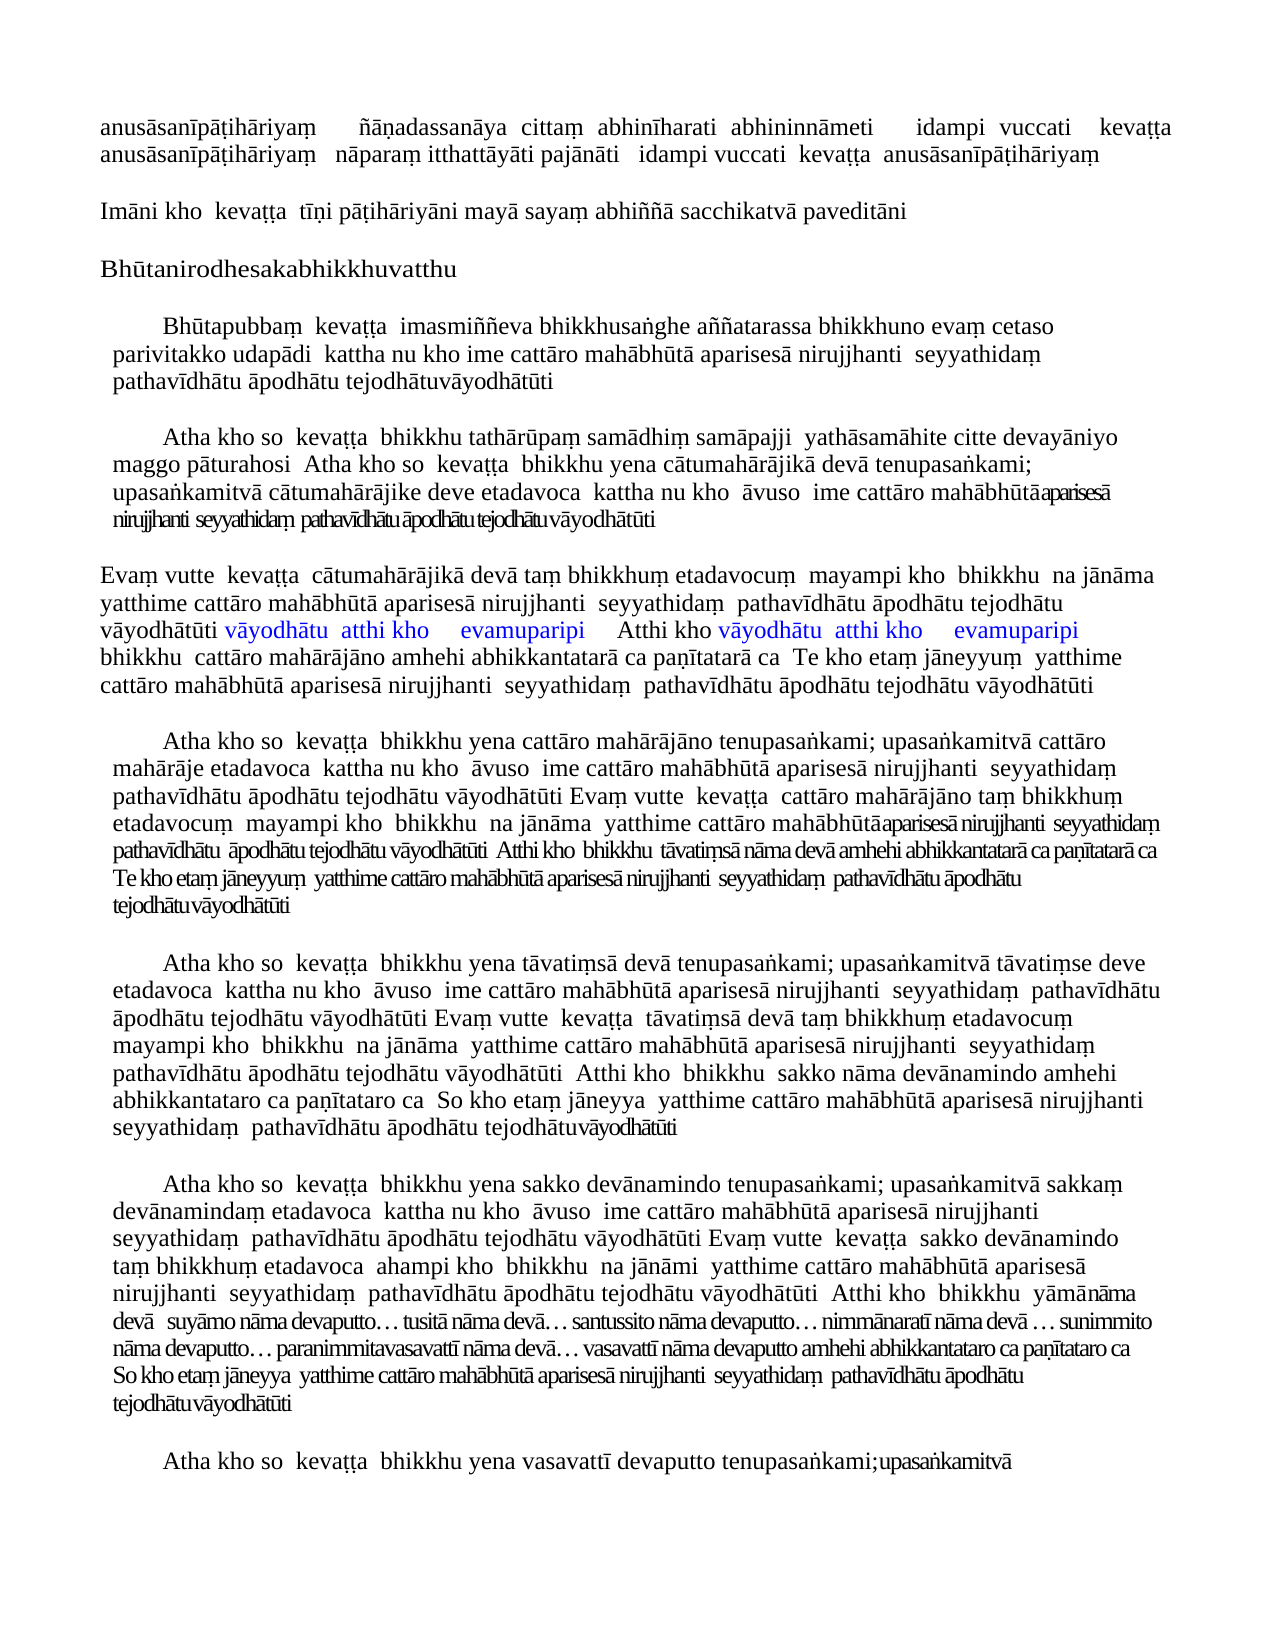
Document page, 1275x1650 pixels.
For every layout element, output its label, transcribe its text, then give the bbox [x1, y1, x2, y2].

text Evaṃ vutte kevaṭṭa cātumahārājikā devā taṃ bhikkhuṃ etadavocuṃ mayampi kho bhikkhu na jānāma yatthime cattāro mahābhūtā aparisesā nirujjhanti seyyathidaṃ pathavīdhātu āpodhātu tejodhātu vāyodhātūti vāyodhātu atthi kho evamuparipi Atthi kho vāyodhātu atthi kho evamuparipi bhikkhu cattāro mahārājāno amhehi abhikkantatarā ca paṇītatarā ca Te kho etaṃ jāneyyuṃ yatthime cattāro mahābhūtā aparisesā nirujjhanti seyyathidaṃ pathavīdhātu āpodhātu tejodhātu vāyodhātūti [100, 562, 1173, 699]
text Imāni kho kevaṭṭa tīṇi pāṭihāriyāni mayā sayaṃ abhiññā sacchikatvā paveditāni [100, 196, 1173, 225]
list Atha kho so kevaṭṭa bhikkhu tathārūpaṃ samādhiṃ samāpajji yathāsamāhite citte devayāniyo maggo pāturahosi Atha kho so kevaṭṭa bhikkhu yena cātumahārājikā devā tenupasaṅkami; upasaṅkamitvā cātumahārājike deve etadavoca kattha nu kho āvuso ime cattāro mahābhūtāaparisesā nirujjhanti seyyathidaṃ pathavīdhātu āpodhātu tejodhātuvāyodhātūti [112, 424, 1162, 533]
list Atha kho so kevaṭṭa bhikkhu yena sakko devānamindo tenupasaṅkami; upasaṅkamitvā sakkaṃ devānamindaṃ etadavoca kattha nu kho āvuso ime cattāro mahābhūtā aparisesā nirujjhanti seyyathidaṃ pathavīdhātu āpodhātu tejodhātu vāyodhātūti Evaṃ vutte kevaṭṭa sakko devānamindo taṃ bhikkhuṃ etadavoca ahampi kho bhikkhu na jānāmi yatthime cattāro mahābhūtā aparisesā nirujjhanti seyyathidaṃ pathavīdhātu āpodhātu tejodhātu vāyodhātūti Atthi kho bhikkhu yāmānāma devā suyāmo nāma devaputto… tusitā nāma devā… santussito nāma devaputto… nimmānaratī nāma devā … sunimmito nāma devaputto… paranimmitavasavattī nāma devā… vasavattī nāma devaputto amhehi abhikkantataro ca paṇītataro ca So kho etaṃ jāneyya yatthime cattāro mahābhūtā aparisesā nirujjhanti seyyathidaṃ pathavīdhātu āpodhātu tejodhātuvāyodhātūti [112, 1170, 1162, 1417]
text anusāsanīpāṭihāriyaṃ ñāṇadassanāya cittaṃ abhinīharati abhininnāmeti idampi vuccati kevaṭṭa anusāsanīpāṭihāriyaṃ nāparaṃ itthattāyāti pajānāti idampi vuccati kevaṭṭa anusāsanīpāṭihāriyaṃ [100, 114, 1173, 168]
list Atha kho so kevaṭṭa bhikkhu yena tāvatiṃsā devā tenupasaṅkami; upasaṅkamitvā tāvatiṃse deve etadavoca kattha nu kho āvuso ime cattāro mahābhūtā aparisesā nirujjhanti seyyathidaṃ pathavīdhātu āpodhātu tejodhātu vāyodhātūti Evaṃ vutte kevaṭṭa tāvatiṃsā devā taṃ bhikkhuṃ etadavocuṃ mayampi kho bhikkhu na jānāma yatthime cattāro mahābhūtā aparisesā nirujjhanti seyyathidaṃ pathavīdhātu āpodhātu tejodhātu vāyodhātūti Atthi kho bhikkhu sakko nāma devānamindo amhehi abhikkantataro ca paṇītataro ca So kho etaṃ jāneyya yatthime cattāro mahābhūtā aparisesā nirujjhanti seyyathidaṃ pathavīdhātu āpodhātu tejodhātuvāyodhātūti [112, 949, 1162, 1141]
list Atha kho so kevaṭṭa bhikkhu yena vasavattī devaputto tenupasaṅkami;upasaṅkamitvā [112, 1446, 1162, 1475]
list Bhūtapubbaṃ kevaṭṭa imasmiññeva bhikkhusaṅghe aññatarassa bhikkhuno evaṃ cetaso parivitakko udapādi kattha nu kho ime cattāro mahābhūtā aparisesā nirujjhanti seyyathidaṃ pathavīdhātu āpodhātu tejodhātuvāyodhātūti [112, 313, 1162, 395]
text Bhūtanirodhesakabhikkhuvatthu [100, 254, 1173, 283]
list Atha kho so kevaṭṭa bhikkhu yena cattāro mahārājāno tenupasaṅkami; upasaṅkamitvā cattāro mahārāje etadavoca kattha nu kho āvuso ime cattāro mahābhūtā aparisesā nirujjhanti seyyathidaṃ pathavīdhātu āpodhātu tejodhātu vāyodhātūti Evaṃ vutte kevaṭṭa cattāro mahārājāno taṃ bhikkhuṃ etadavocuṃ mayampi kho bhikkhu na jānāma yatthime cattāro mahābhūtāaparisesā nirujjhanti seyyathidaṃ pathavīdhātu āpodhātu tejodhātu vāyodhātūti Atthi kho bhikkhu tāvatiṃsā nāma devā amhehi abhikkantatarā ca paṇītatarā ca Te kho etaṃ jāneyyuṃ yatthime cattāro mahābhūtā aparisesā nirujjhanti seyyathidaṃ pathavīdhātu āpodhātu tejodhātuvāyodhātūti [112, 727, 1162, 919]
